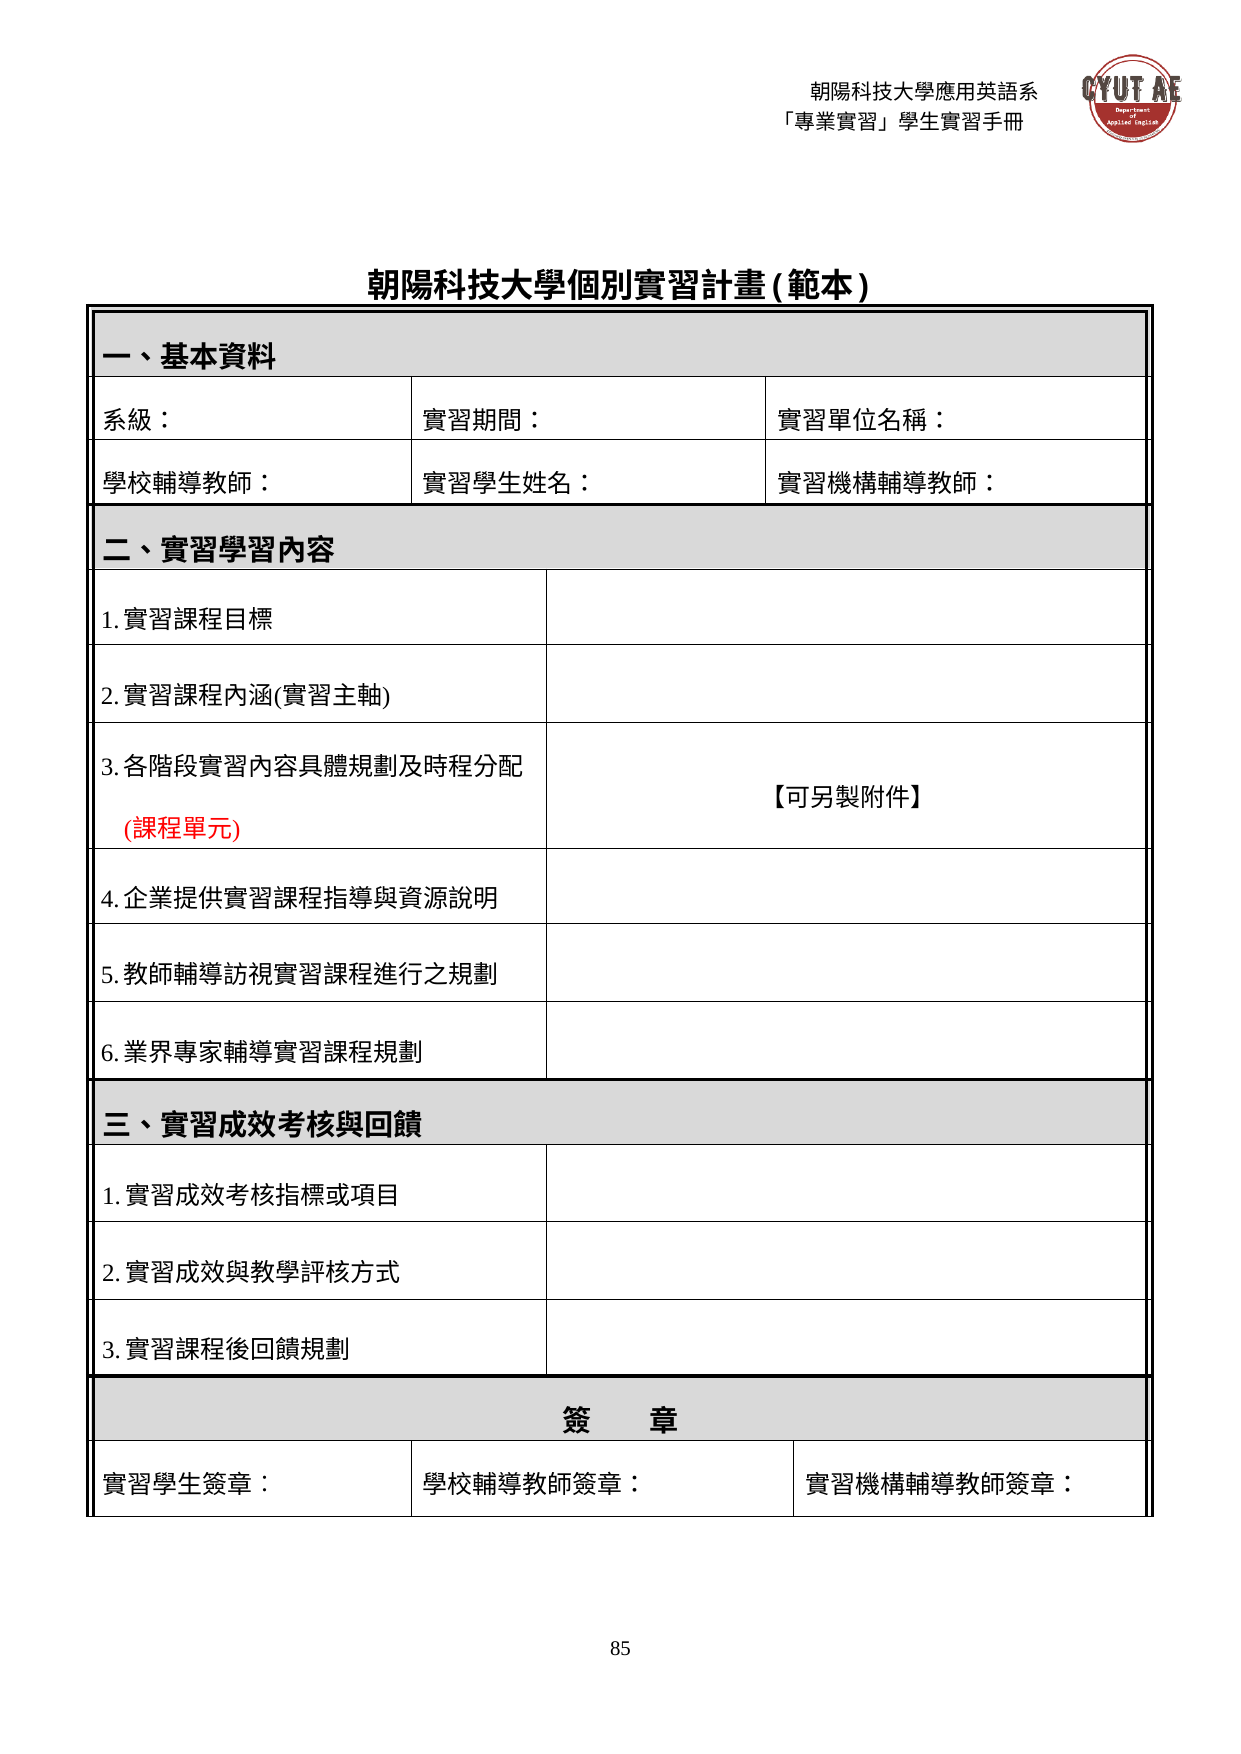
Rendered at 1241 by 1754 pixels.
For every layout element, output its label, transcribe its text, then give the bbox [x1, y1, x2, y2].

table_cell [547, 924, 1145, 1001]
table_cell [547, 1222, 1145, 1298]
table_cell 學校輔導教師： [95, 440, 411, 503]
table_cell 學校輔導教師簽章： [412, 1441, 793, 1516]
table_cell 實習期間： [412, 377, 765, 439]
table_cell 企業提供實習課程指導與資源說明 [95, 849, 546, 923]
table_cell 實習課程目標 [95, 570, 546, 644]
table_cell 【可另製附件】 [547, 723, 1145, 848]
table_cell [547, 1002, 1145, 1078]
table_cell 三、實習成效考核與回饋 [95, 1081, 1145, 1144]
table_cell [547, 1300, 1145, 1374]
table_cell 實習機構輔導教師簽章： [794, 1441, 1145, 1516]
table_cell 實習成效考核指標或項目 [95, 1145, 546, 1221]
text 朝陽科技大學個別實習計畫(範本) [118, 241, 1122, 304]
table_cell 實習機構輔導教師： [766, 440, 1145, 503]
table_cell [547, 570, 1145, 644]
table_cell 實習成效與教學評核方式 [95, 1222, 546, 1298]
table_cell 實習課程內涵(實習主軸) [95, 645, 546, 722]
table_cell 二、實習學習內容 [95, 506, 1145, 568]
table_cell 實習學生姓名： [412, 440, 765, 503]
table_cell 實習單位名稱： [766, 377, 1145, 439]
table_header 一、基本資料 [91, 307, 1150, 376]
table_cell 各階段實習內容具體規劃及時程分配(課程單元) [95, 723, 546, 848]
table_cell [547, 849, 1145, 923]
table_cell 簽 章 [95, 1378, 1145, 1440]
table_cell 教師輔導訪視實習課程進行之規劃 [95, 924, 546, 1001]
table_cell 系級： [95, 377, 411, 439]
table_cell [547, 1145, 1145, 1221]
table_cell 實習學生簽章︰ [95, 1441, 411, 1516]
table_cell 實習課程後回饋規劃 [95, 1300, 546, 1374]
table_cell [547, 645, 1145, 722]
table_cell 業界專家輔導實習課程規劃 [95, 1002, 546, 1078]
